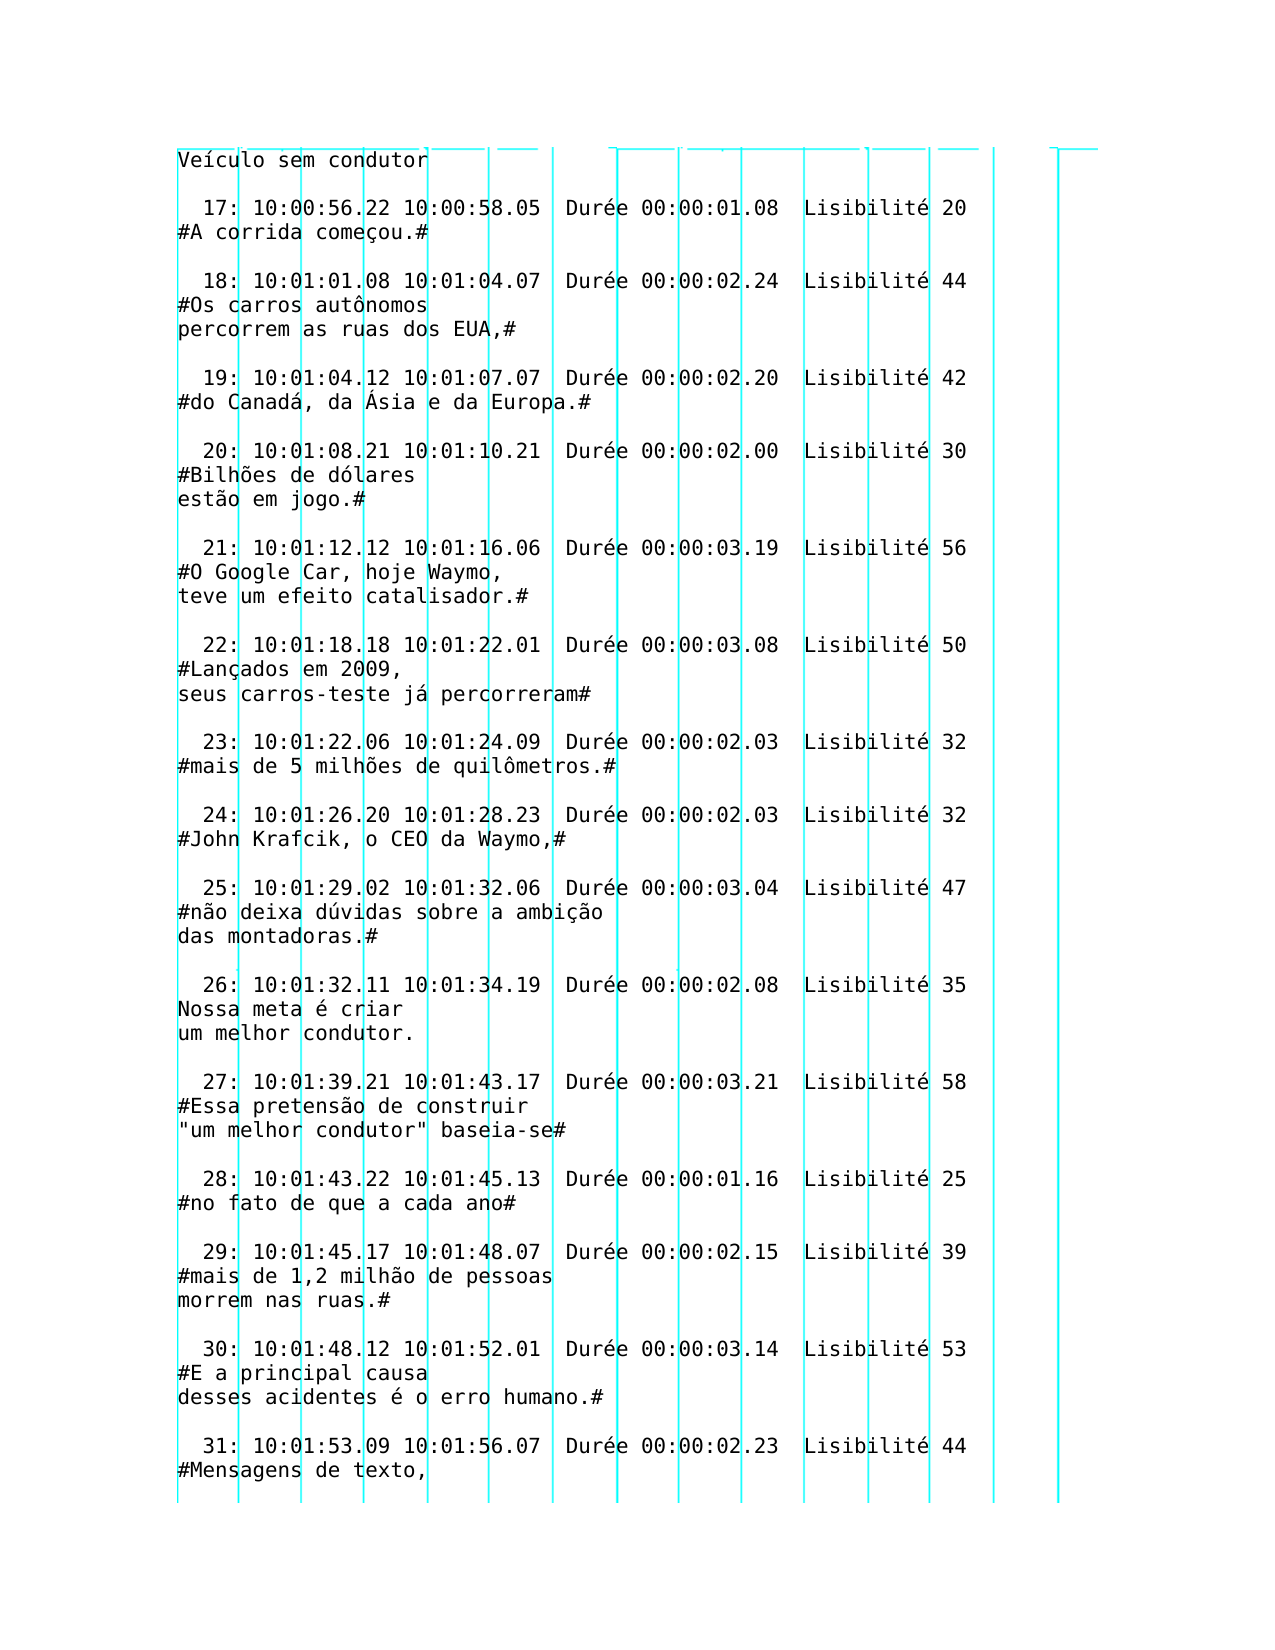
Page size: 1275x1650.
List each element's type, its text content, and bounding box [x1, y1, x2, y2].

text #não deixa dúvidas sobre a ambição [177, 900, 1098, 924]
text #Os carros autônomos [177, 293, 1098, 317]
text 18: 10:01:01.08 10:01:04.07 Durée 00:00:02.24 Lisibilité 44 [177, 269, 1098, 293]
picture [177, 1313, 1098, 1337]
text seus carros-teste já percorreram# [177, 682, 1098, 706]
text 28: 10:01:43.22 10:01:45.13 Durée 00:00:01.16 Lisibilité 25 [177, 1167, 1098, 1191]
picture [177, 1046, 1098, 1070]
text Nossa meta é criar [177, 997, 1098, 1021]
picture [177, 245, 1098, 269]
text Veículo sem condutor [177, 148, 1098, 172]
text desses acidentes é o erro humano.# [177, 1385, 1098, 1410]
text #A corrida começou.# [177, 220, 1098, 245]
picture [177, 1410, 1098, 1434]
text #Essa pretensão de construir [177, 1094, 1098, 1118]
text 27: 10:01:39.21 10:01:43.17 Durée 00:00:03.21 Lisibilité 58 [177, 1070, 1098, 1094]
text 17: 10:00:56.22 10:00:58.05 Durée 00:00:01.08 Lisibilité 20 [177, 196, 1098, 220]
text 30: 10:01:48.12 10:01:52.01 Durée 00:00:03.14 Lisibilité 53 [177, 1337, 1098, 1361]
picture [177, 851, 1098, 876]
text #mais de 1,2 milhão de pessoas [177, 1264, 1098, 1288]
text teve um efeito catalisador.# [177, 584, 1098, 609]
text "um melhor condutor" baseia-se# [177, 1118, 1098, 1143]
picture [177, 706, 1098, 730]
text 24: 10:01:26.20 10:01:28.23 Durée 00:00:02.03 Lisibilité 32 [177, 803, 1098, 827]
picture [177, 512, 1098, 536]
text #E a principal causa [177, 1361, 1098, 1385]
text 26: 10:01:32.11 10:01:34.19 Durée 00:00:02.08 Lisibilité 35 [177, 973, 1098, 997]
text #mais de 5 milhões de quilômetros.# [177, 754, 1098, 779]
text um melhor condutor. [177, 1021, 1098, 1046]
picture [177, 1482, 1098, 1503]
text das montadoras.# [177, 924, 1098, 948]
text #Bilhões de dólares [177, 463, 1098, 487]
text #John Krafcik, o CEO da Waymo,# [177, 827, 1098, 851]
text #do Canadá, da Ásia e da Europa.# [177, 390, 1098, 414]
picture [177, 172, 1098, 196]
picture [177, 948, 1098, 973]
text 29: 10:01:45.17 10:01:48.07 Durée 00:00:02.15 Lisibilité 39 [177, 1240, 1098, 1264]
text 23: 10:01:22.06 10:01:24.09 Durée 00:00:02.03 Lisibilité 32 [177, 730, 1098, 754]
text 31: 10:01:53.09 10:01:56.07 Durée 00:00:02.23 Lisibilité 44 [177, 1434, 1098, 1458]
picture [177, 414, 1098, 439]
text 21: 10:01:12.12 10:01:16.06 Durée 00:00:03.19 Lisibilité 56 [177, 536, 1098, 560]
text #Mensagens de texto, [177, 1458, 1098, 1482]
text 25: 10:01:29.02 10:01:32.06 Durée 00:00:03.04 Lisibilité 47 [177, 876, 1098, 900]
picture [177, 1143, 1098, 1167]
text morrem nas ruas.# [177, 1288, 1098, 1313]
text estão em jogo.# [177, 487, 1098, 512]
picture [177, 1216, 1098, 1240]
text 22: 10:01:18.18 10:01:22.01 Durée 00:00:03.08 Lisibilité 50 [177, 633, 1098, 657]
text percorrem as ruas dos EUA,# [177, 317, 1098, 342]
text #Lançados em 2009, [177, 657, 1098, 682]
picture [177, 779, 1098, 803]
picture [177, 342, 1098, 366]
text #no fato de que a cada ano# [177, 1191, 1098, 1216]
text 19: 10:01:04.12 10:01:07.07 Durée 00:00:02.20 Lisibilité 42 [177, 366, 1098, 390]
text 20: 10:01:08.21 10:01:10.21 Durée 00:00:02.00 Lisibilité 30 [177, 439, 1098, 463]
text #O Google Car, hoje Waymo, [177, 560, 1098, 584]
picture [177, 609, 1098, 633]
